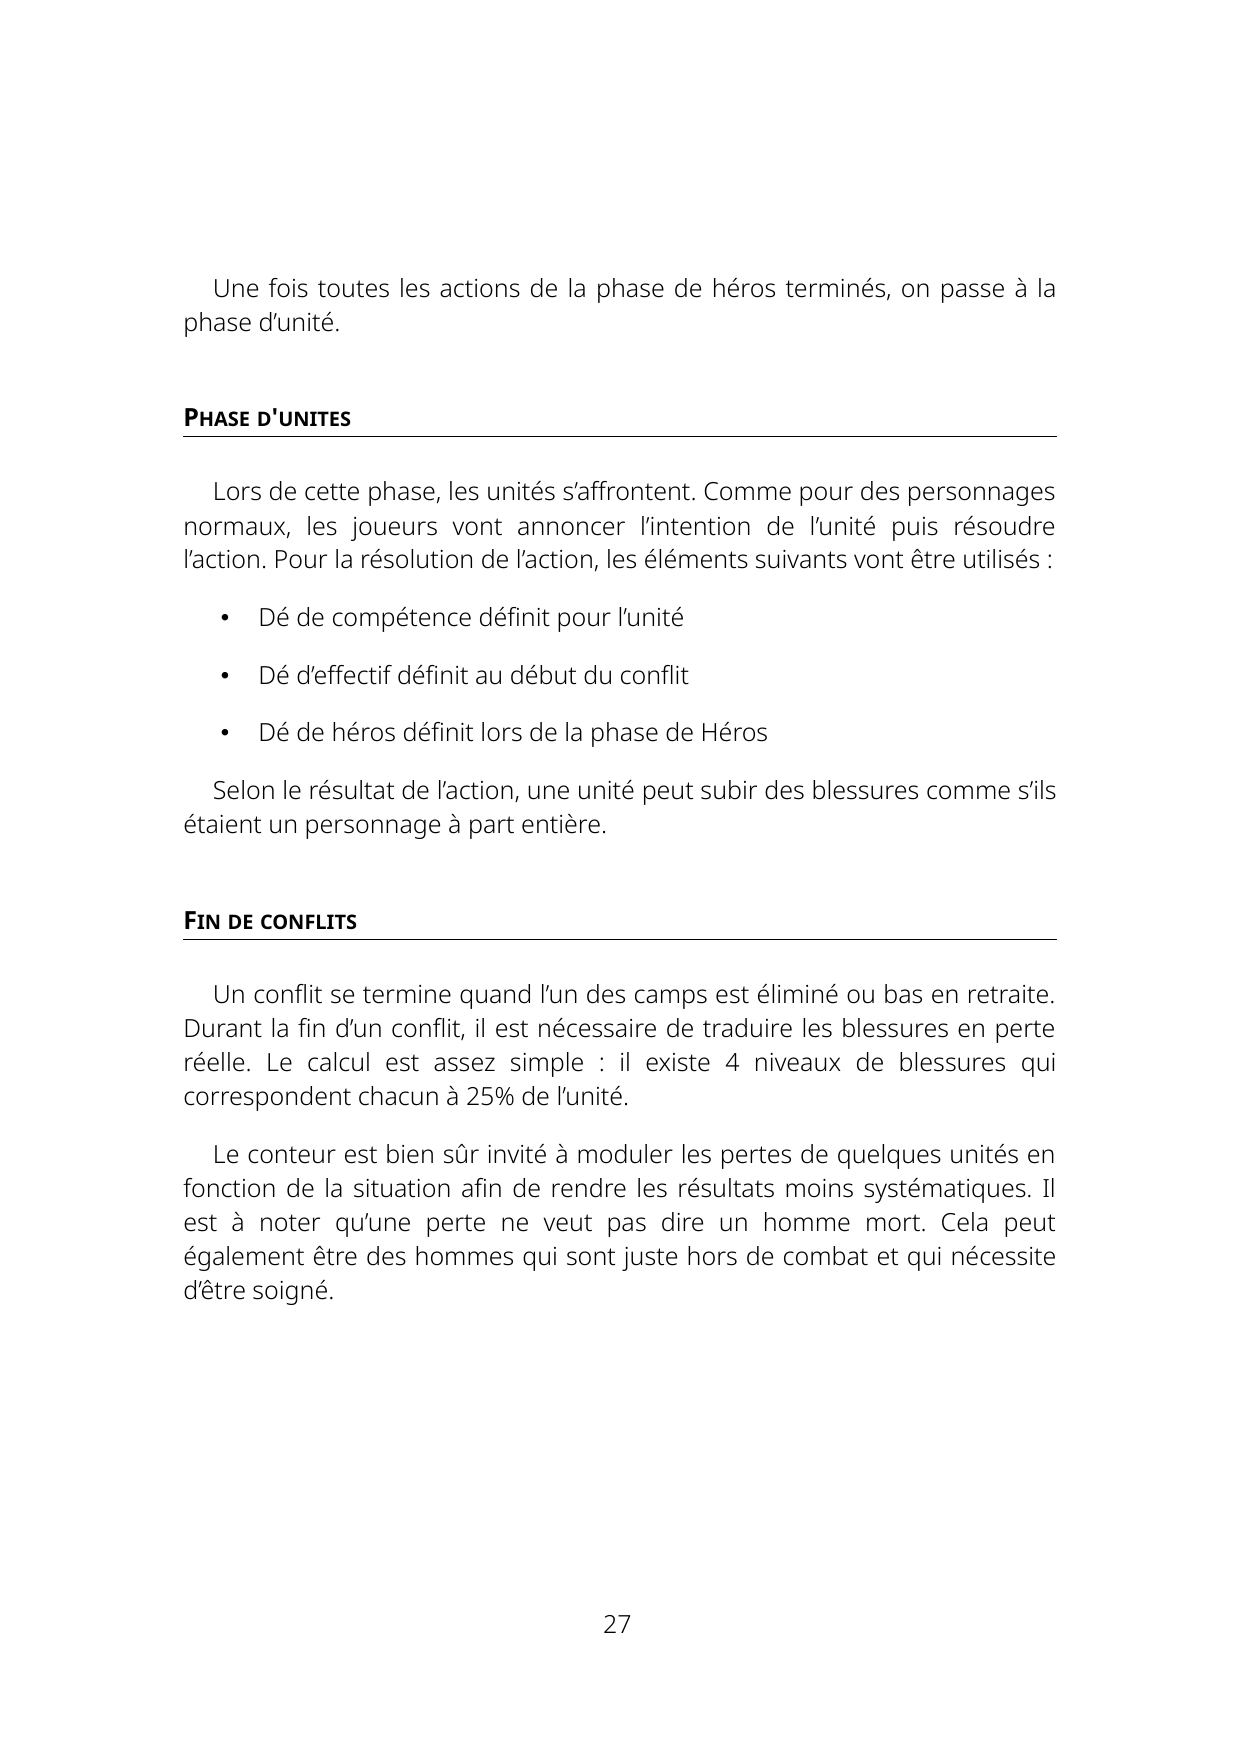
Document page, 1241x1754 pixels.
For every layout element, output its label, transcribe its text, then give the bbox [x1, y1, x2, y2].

list Dé d’effectif définit au début du conflit [221, 657, 1057, 691]
subtitle Phase d'unites [183, 400, 1057, 436]
list Dé de compétence définit pour l’unité [221, 600, 1057, 634]
text Lors de cette phase, les unités s’affrontent. Comme pour des personnages normaux, les joueurs vont annoncer l’intention de l’unité puis résoudre l’action. Pour la résolution de l’action, les éléments suivants vont être utilisés : [183, 474, 1057, 576]
list Dé de héros définit lors de la phase de Héros [221, 715, 1057, 749]
text Selon le résultat de l’action, une unité peut subir des blessures comme s’ils étaient un personnage à part entière. [183, 773, 1057, 841]
subtitle Fin de conflits [183, 902, 1057, 939]
text Le conteur est bien sûr invité à moduler les pertes de quelques unités en fonction de la situation afin de rendre les résultats moins systématiques. Il est à noter qu’une perte ne veut pas dire un homme mort. Cela peut également être des hommes qui sont juste hors de combat et qui nécessite d’être soigné. [183, 1136, 1057, 1307]
text Un conflit se termine quand l’un des camps est éliminé ou bas en retraite. Durant la fin d’un conflit, il est nécessaire de traduire les blessures en perte réelle. Le calcul est assez simple : il existe 4 niveaux de blessures qui correspondent chacun à 25% de l’unité. [183, 976, 1057, 1113]
text Une fois toutes les actions de la phase de héros terminés, on passe à la phase d’unité. [183, 270, 1057, 338]
